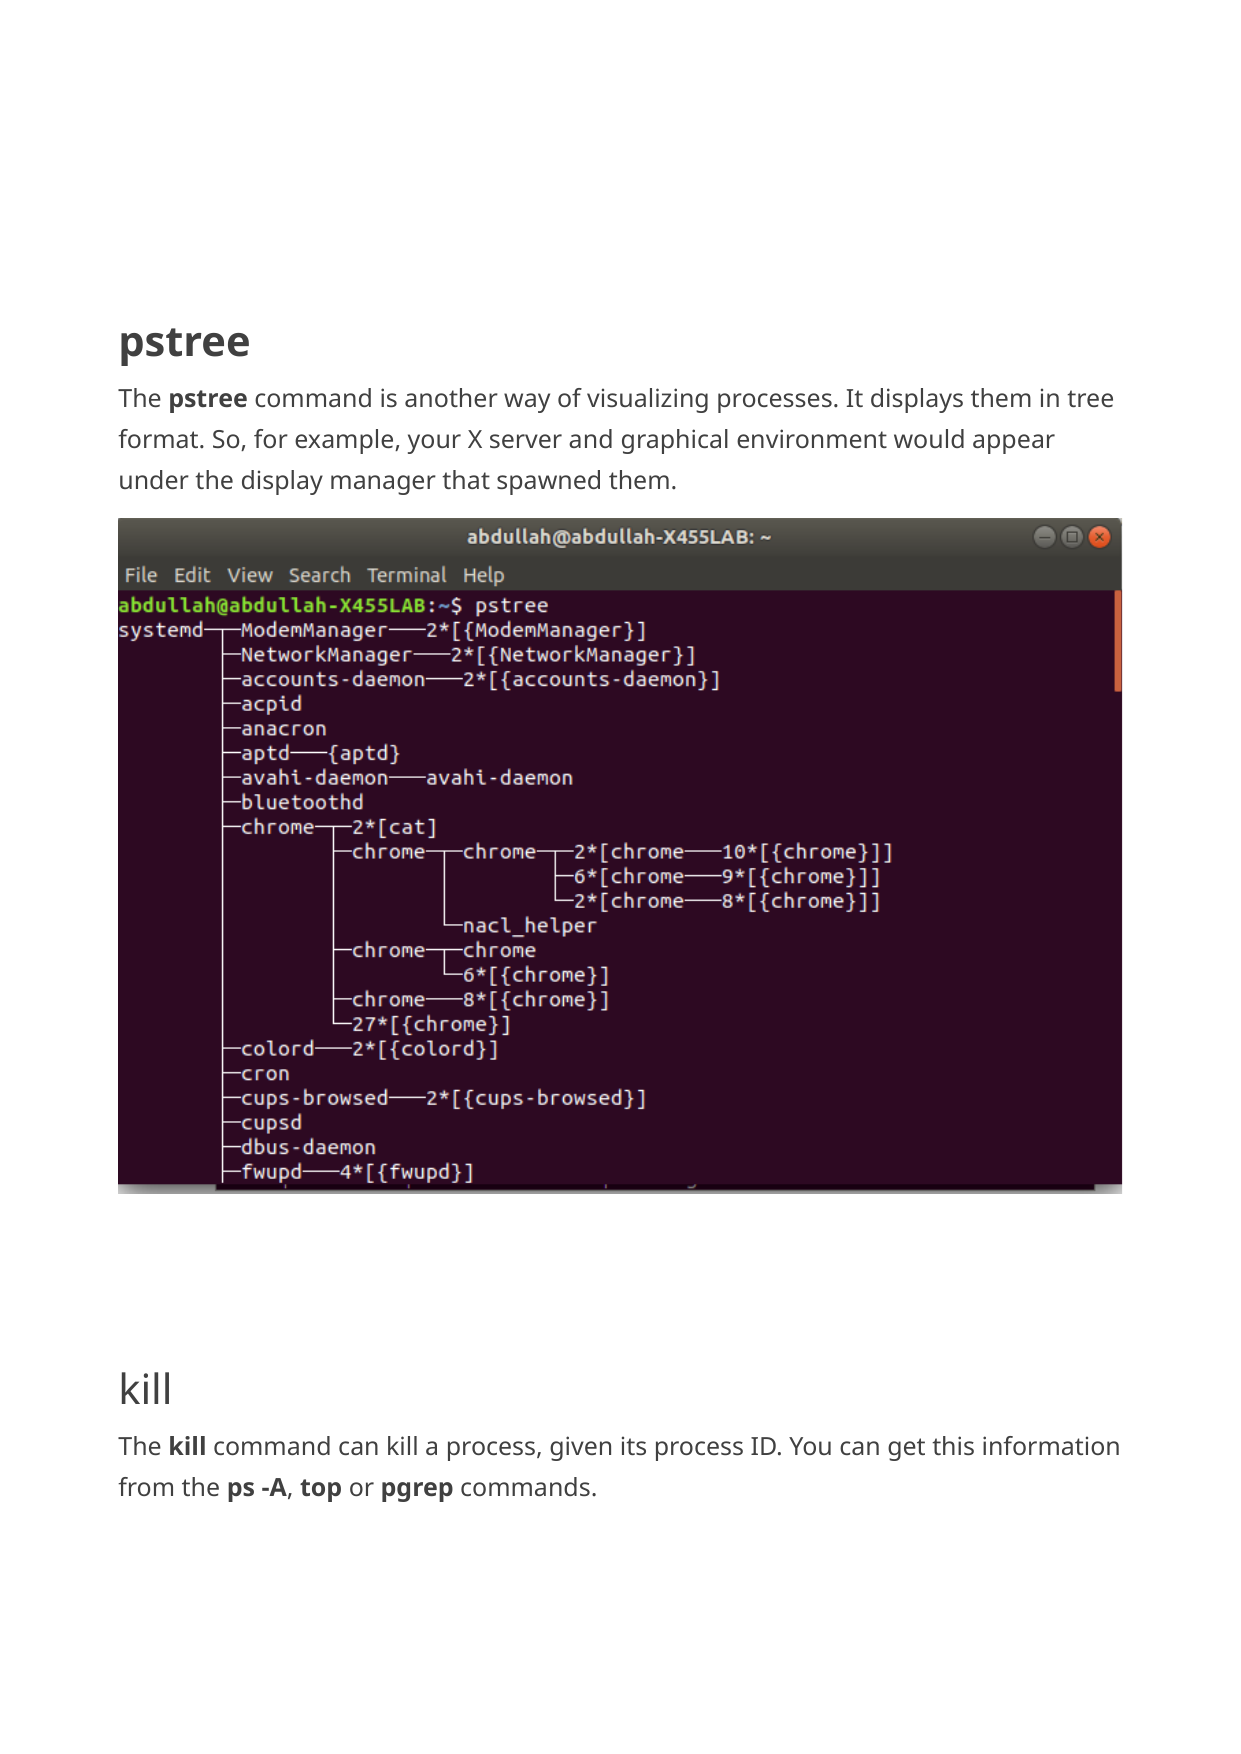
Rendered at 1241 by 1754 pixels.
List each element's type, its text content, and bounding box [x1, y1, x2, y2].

subtitle pstree [118, 312, 1122, 368]
text The pstree command is another way of visualizing processes. It displays them in tree format. So, for example, your X server and graphical environment would appear under the display manager that spawned them. [118, 381, 1122, 497]
subtitle kill [118, 1359, 1122, 1416]
picture [118, 518, 1123, 1194]
text The kill command can kill a process, given its process ID. You can get this information from the ps -A, top or pgrep commands. [118, 1429, 1122, 1504]
